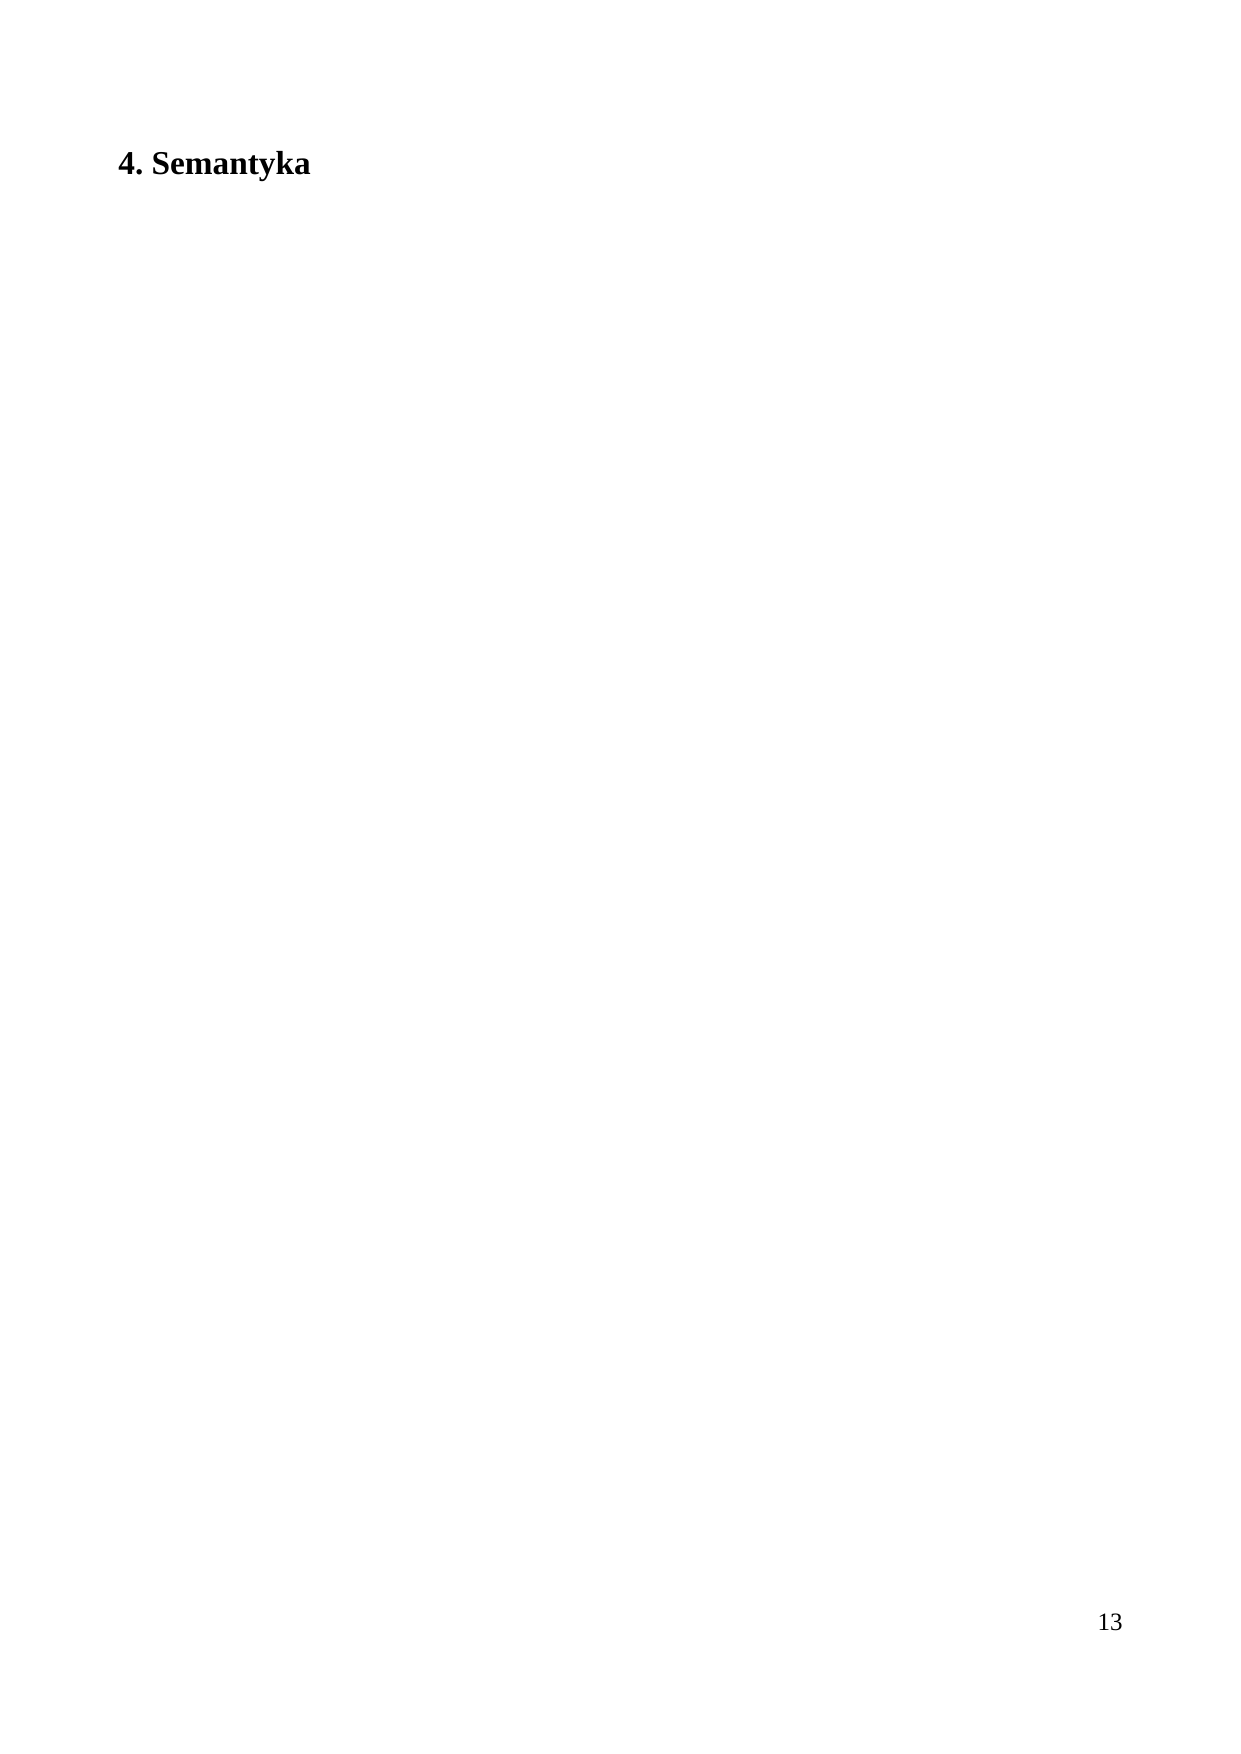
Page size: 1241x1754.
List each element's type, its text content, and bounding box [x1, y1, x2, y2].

subtitle 4. Semantyka [118, 143, 1122, 181]
